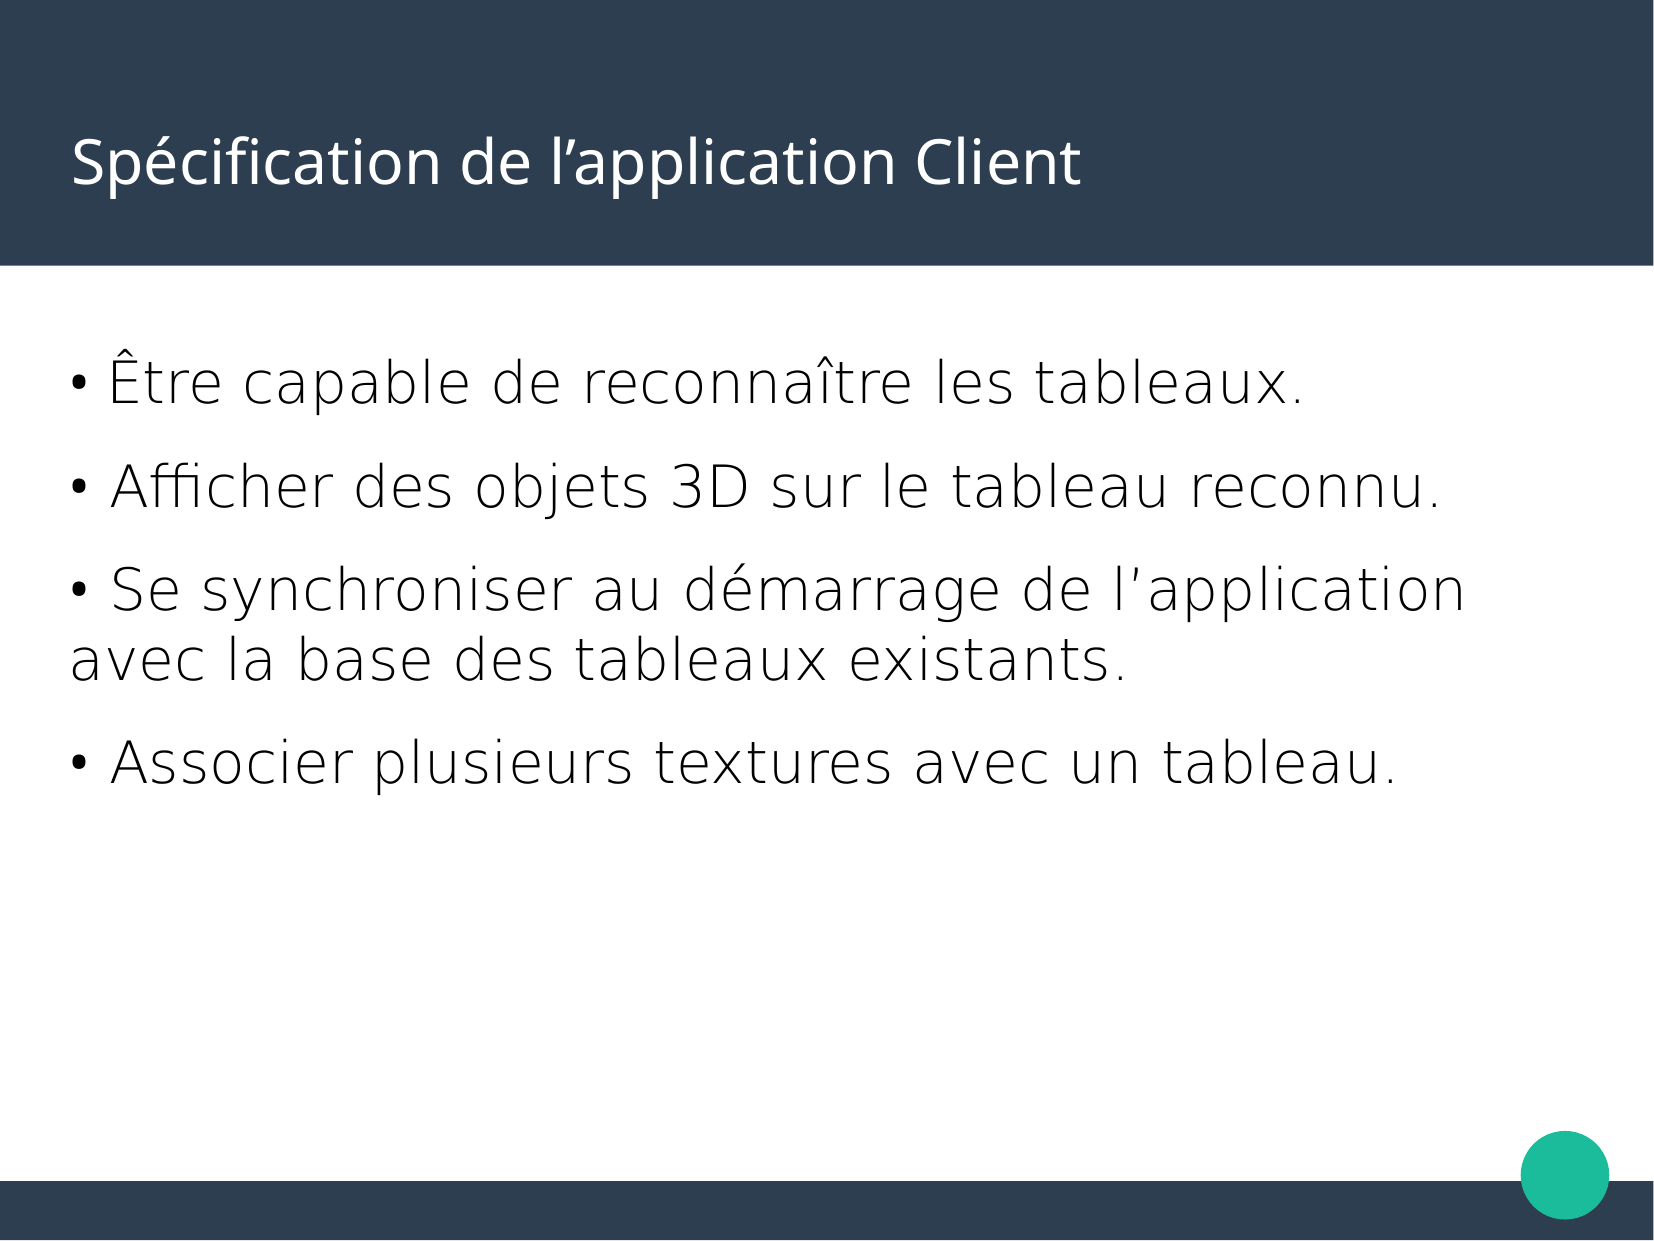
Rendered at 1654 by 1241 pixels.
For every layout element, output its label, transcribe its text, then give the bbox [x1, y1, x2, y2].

title Spécification de l’application Client [56, 107, 1598, 246]
list • Être capable de reconnaître les tableaux. • Afficher des objets 3D sur le tableau reconnu. • Se synchroniser au démarrage de l’application avec la base des tableaux existants. • Associer plusieurs textures avec un tableau. [53, 330, 1595, 1155]
